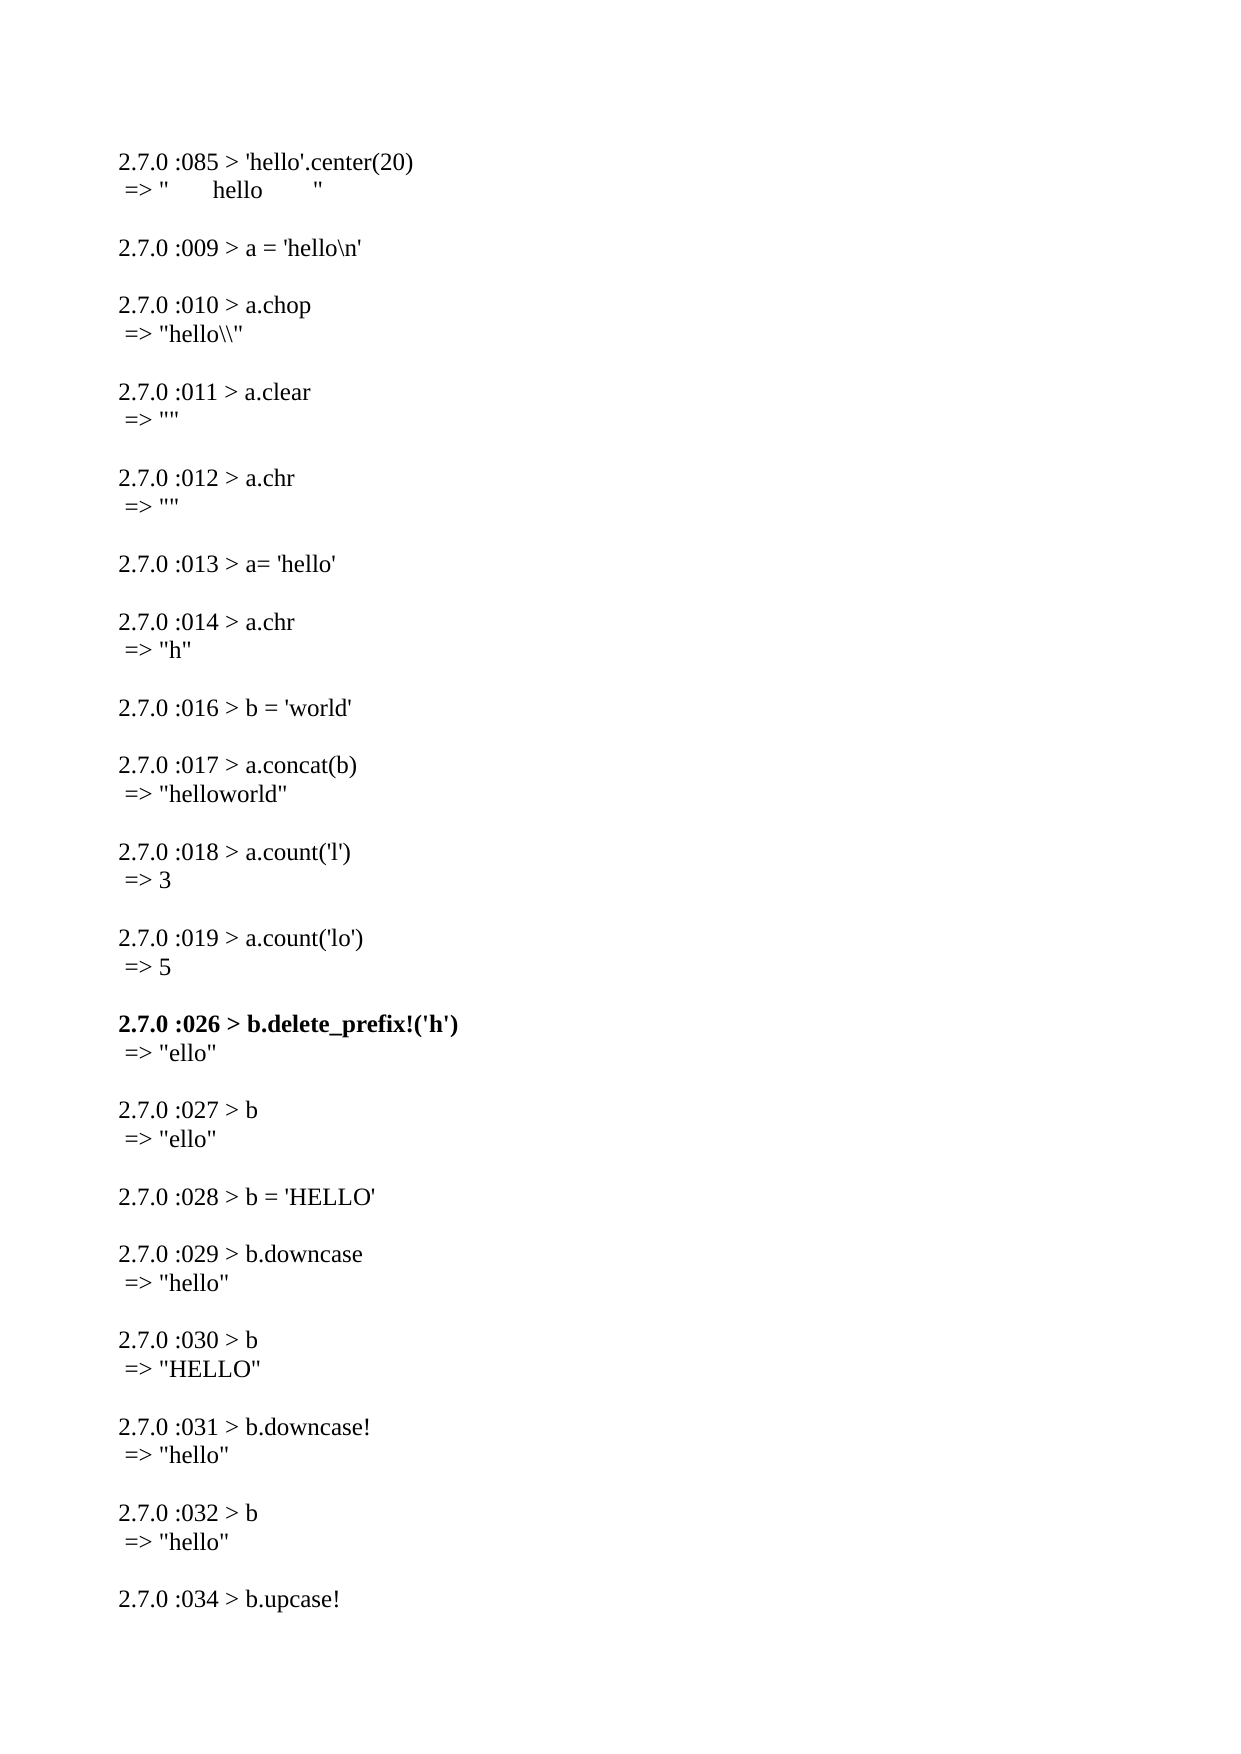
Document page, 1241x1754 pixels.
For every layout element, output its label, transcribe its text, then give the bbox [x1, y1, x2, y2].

text => "ello" [118, 1124, 1122, 1153]
text 2.7.0 :028 > b = 'HELLO' [118, 1182, 1122, 1211]
text 2.7.0 :019 > a.count('lo') [118, 923, 1122, 952]
text 2.7.0 :031 > b.downcase! [118, 1412, 1122, 1441]
text 2.7.0 :026 > b.delete_prefix!('h') [118, 1009, 1122, 1038]
text => "hello" [118, 1527, 1122, 1556]
text 2.7.0 :012 > a.chr [118, 463, 1122, 492]
text 2.7.0 :014 > a.chr [118, 607, 1122, 636]
text 2.7.0 :032 > b [118, 1498, 1122, 1527]
text => "hello\\" [118, 319, 1122, 348]
text => "helloworld" [118, 779, 1122, 808]
text 2.7.0 :018 > a.count('l') [118, 837, 1122, 866]
text => "ello" [118, 1038, 1122, 1067]
text 2.7.0 :009 > a = 'hello\n' [118, 233, 1122, 262]
text => 5 [118, 952, 1122, 981]
text => "hello" [118, 1268, 1122, 1297]
text => "" [118, 406, 1122, 434]
text => "" [118, 492, 1122, 521]
text 2.7.0 :010 > a.chop [118, 291, 1122, 319]
text 2.7.0 :013 > a= 'hello' [118, 549, 1122, 578]
text 2.7.0 :027 > b [118, 1096, 1122, 1124]
text 2.7.0 :034 > b.upcase! [118, 1584, 1122, 1613]
text 2.7.0 :017 > a.concat(b) [118, 751, 1122, 779]
text => "hello" [118, 1441, 1122, 1469]
text 2.7.0 :011 > a.clear [118, 377, 1122, 406]
text => "h" [118, 636, 1122, 664]
text 2.7.0 :016 > b = 'world' [118, 693, 1122, 722]
text => 3 [118, 866, 1122, 894]
text 2.7.0 :030 > b [118, 1326, 1122, 1354]
text => "HELLO" [118, 1354, 1122, 1383]
text 2.7.0 :085 > 'hello'.center(20) [118, 147, 1122, 176]
text 2.7.0 :029 > b.downcase [118, 1239, 1122, 1268]
text => " hello " [118, 176, 1122, 204]
